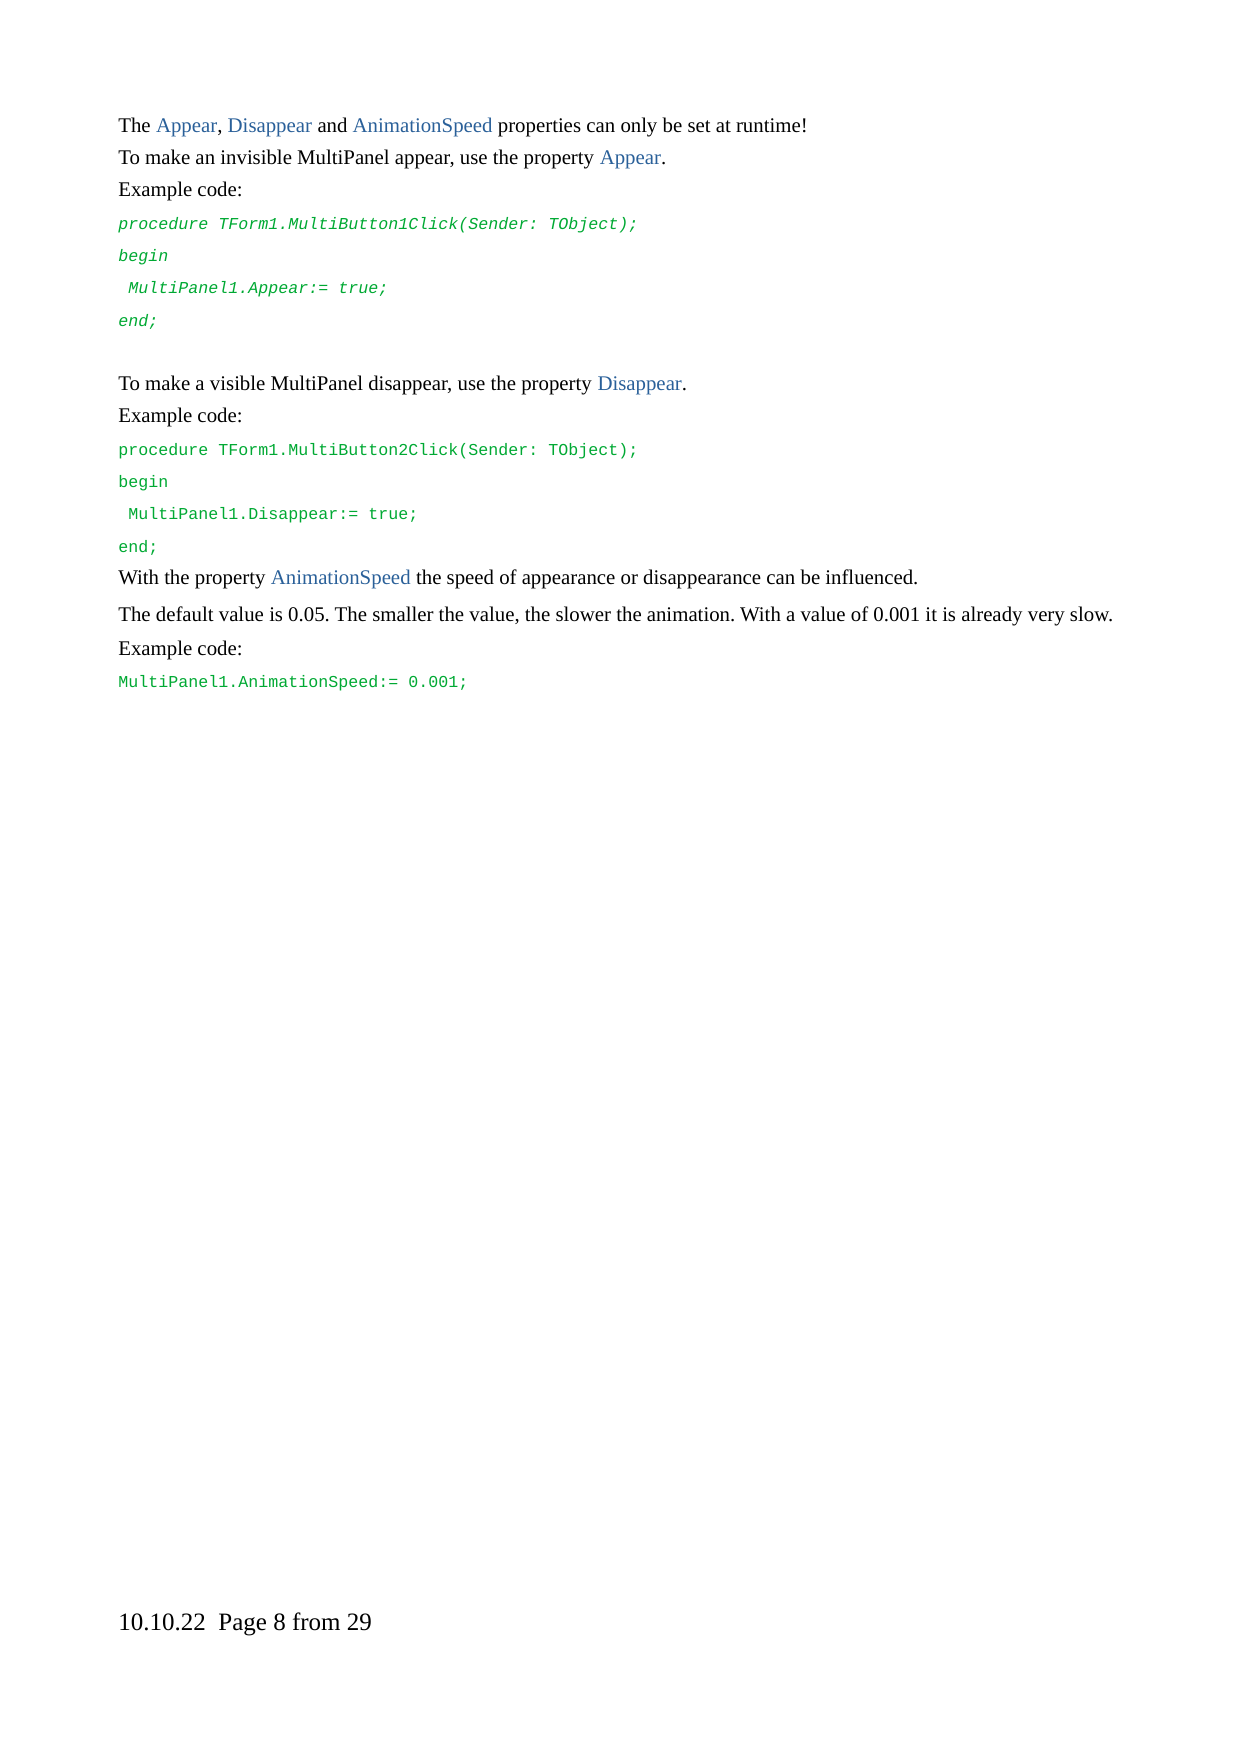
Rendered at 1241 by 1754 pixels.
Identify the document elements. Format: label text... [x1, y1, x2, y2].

text procedure TForm1.MultiButton2Click(Sender: TObject); [118, 441, 1122, 459]
text The Appear, Disappear and AnimationSpeed properties can only be set at runtime! [118, 118, 1122, 136]
text MultiPanel1.Disappear:= true; [118, 506, 1122, 523]
text To make a visible MultiPanel disappear, use the property Disappear. [118, 376, 1122, 394]
text Example code: [118, 409, 1122, 426]
text MultiPanel1.Appear:= true; [118, 279, 1122, 297]
text Example code: [118, 641, 1122, 658]
text end; [118, 312, 1122, 329]
text To make an invisible MultiPanel appear, use the property Appear. [118, 150, 1122, 168]
text MultiPanel1.AnimationSpeed:= 0.001; [118, 673, 1122, 691]
text end; [118, 538, 1122, 556]
text The default value is 0.05. The smaller the value, the slower the animation. With a value of 0.001 it is already very slow. [118, 602, 1122, 626]
text Example code: [118, 183, 1122, 200]
text begin [118, 473, 1122, 491]
text procedure TForm1.MultiButton1Click(Sender: TObject); [118, 215, 1122, 233]
text With the property AnimationSpeed the speed of appearance or disappearance can be influenced. [118, 570, 1122, 588]
text begin [118, 247, 1122, 265]
